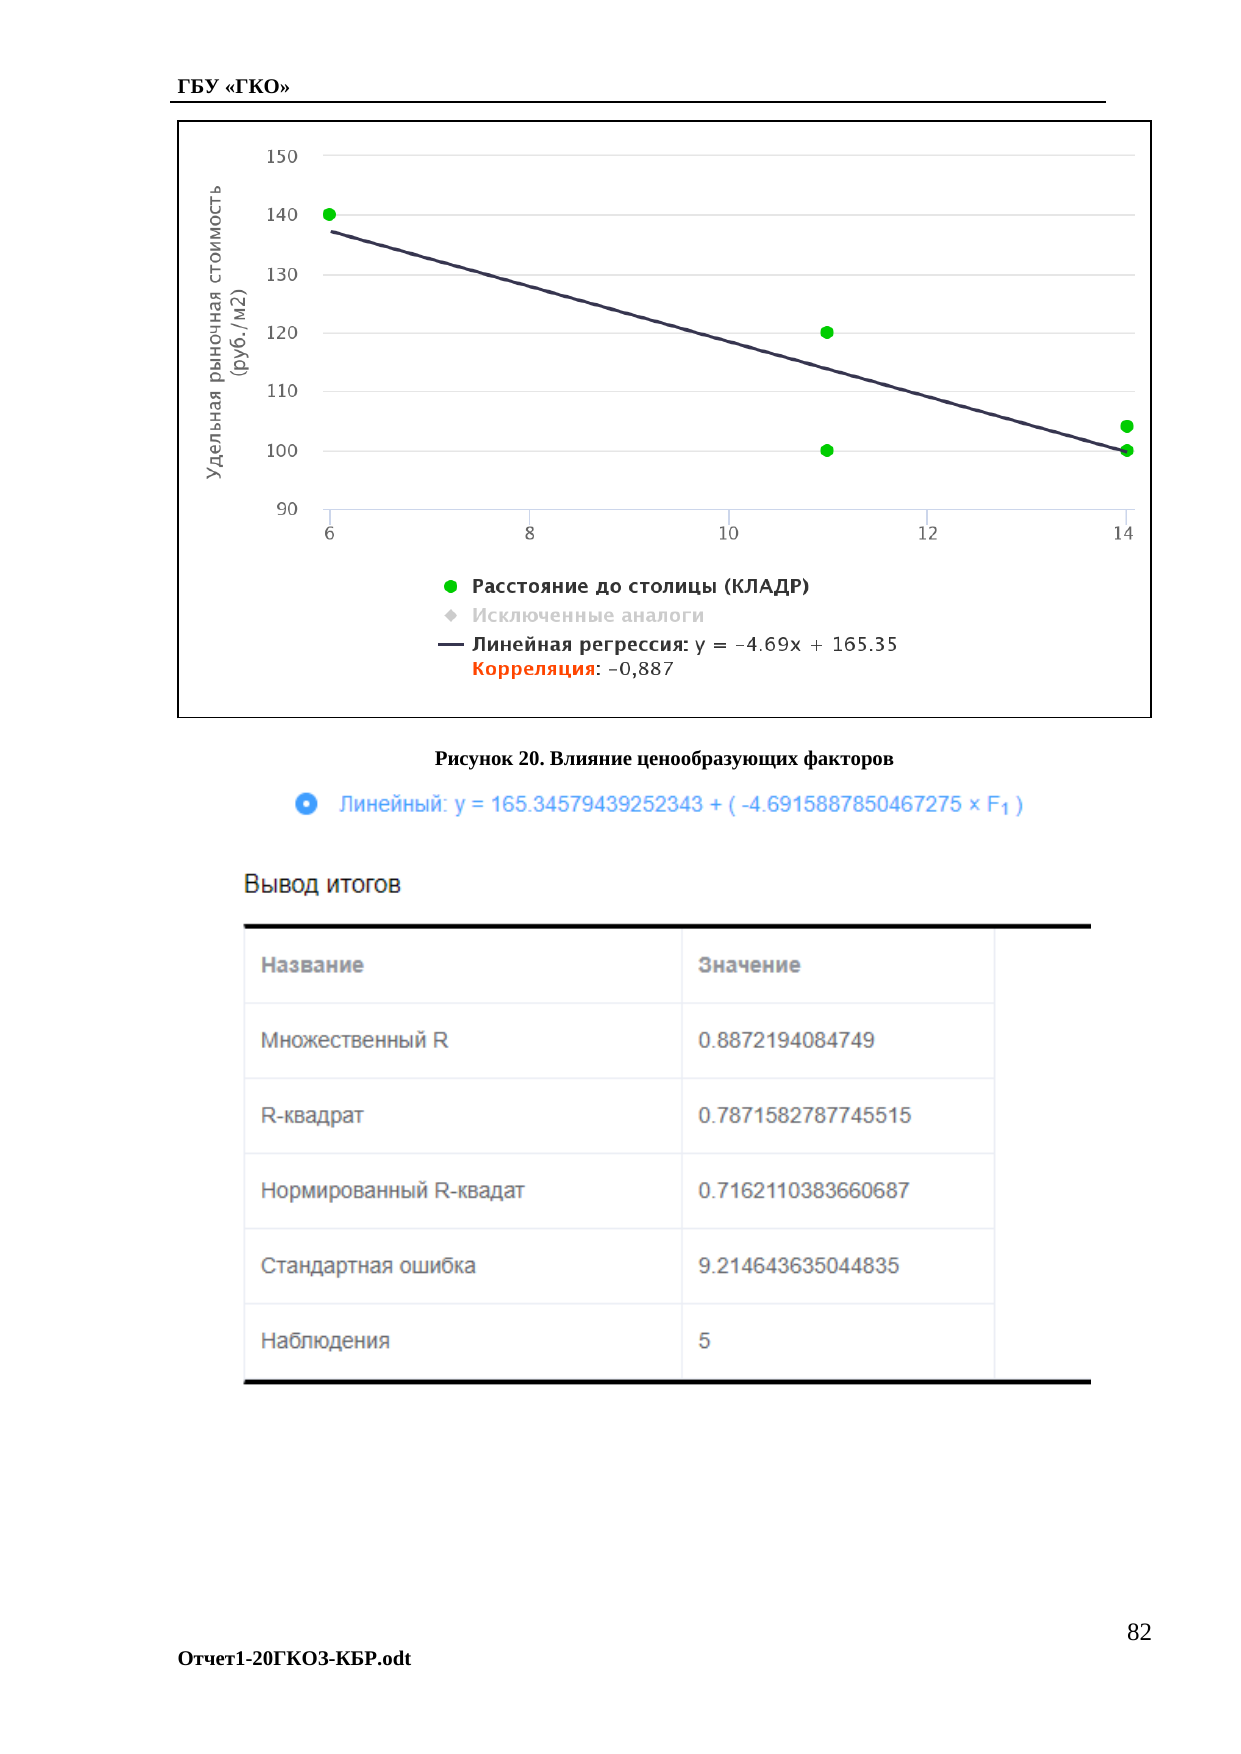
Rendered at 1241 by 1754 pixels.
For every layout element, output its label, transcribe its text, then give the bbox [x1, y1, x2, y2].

text Рисунок 20. Влияние ценообразующих факторов [177, 746, 1152, 770]
